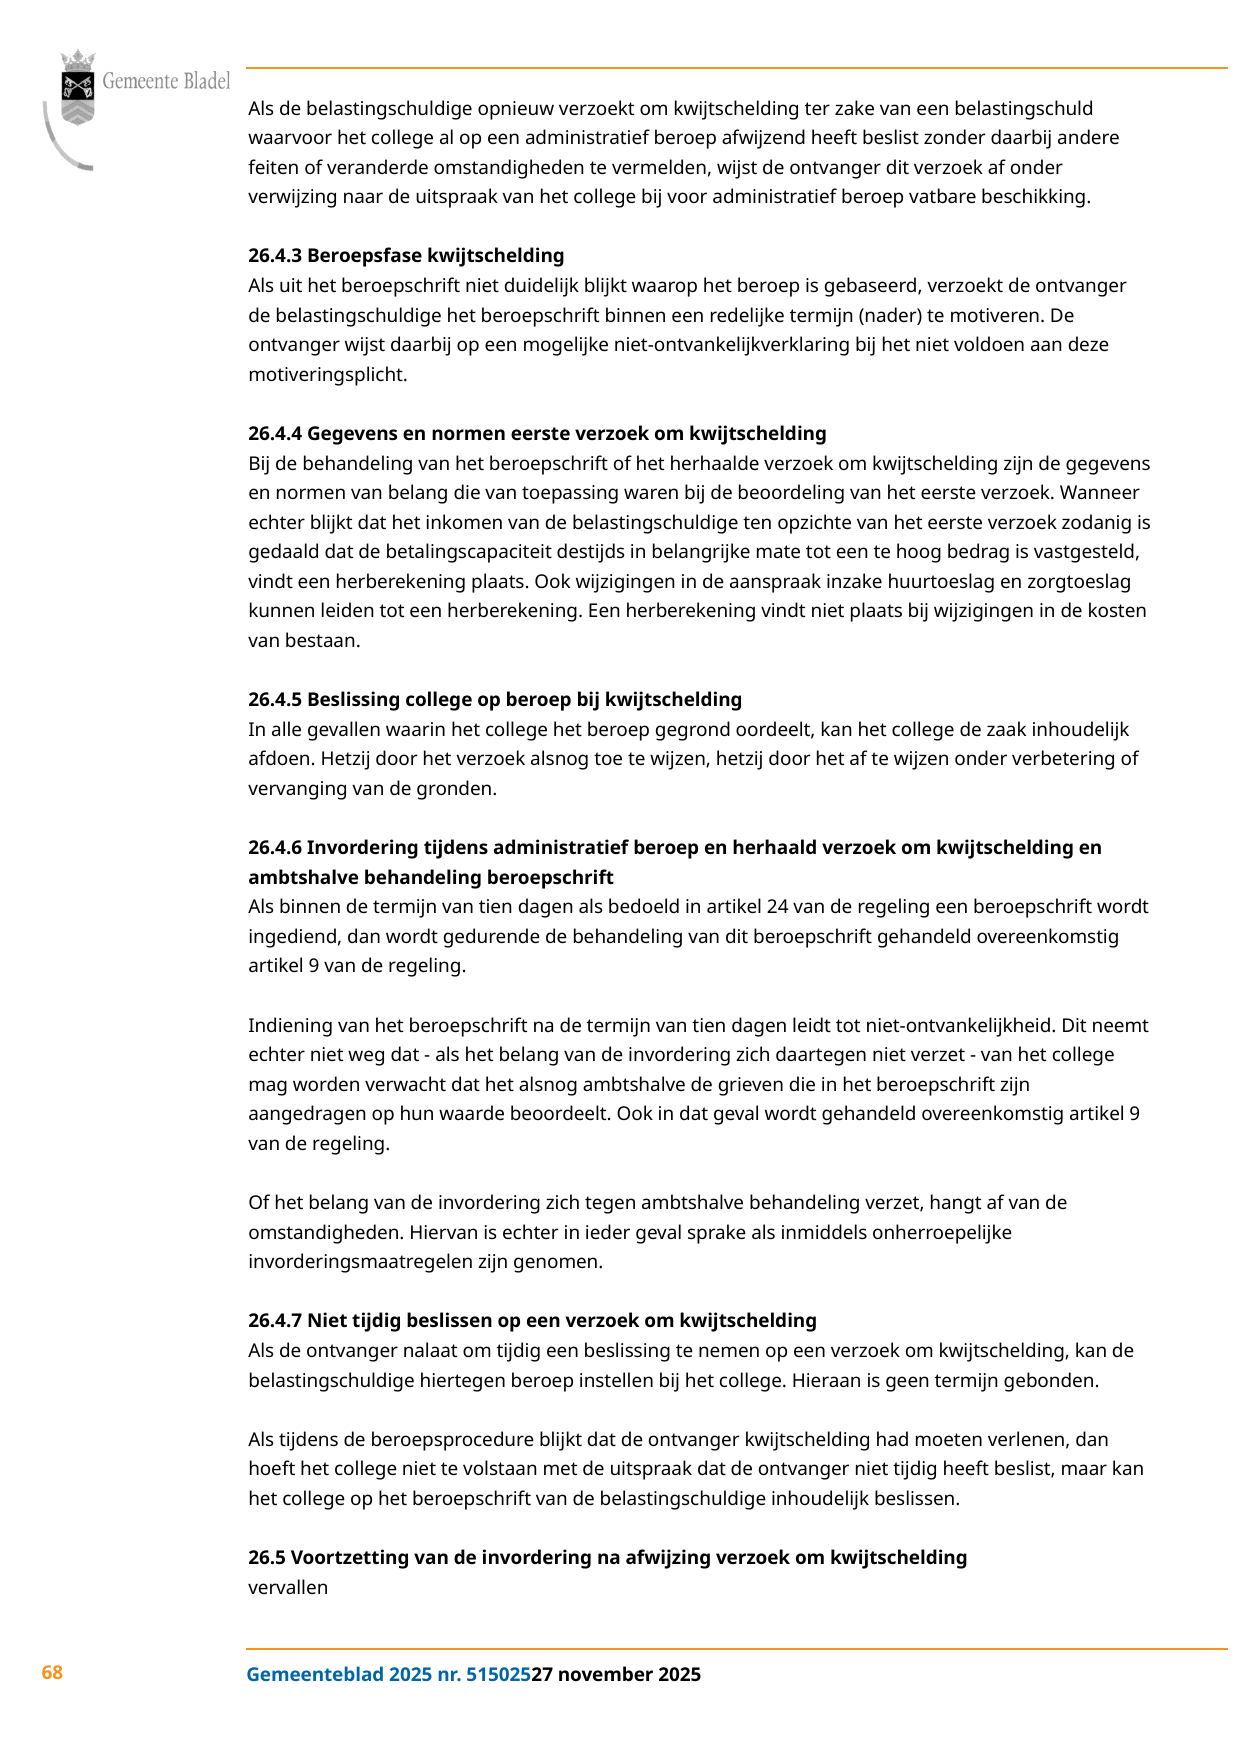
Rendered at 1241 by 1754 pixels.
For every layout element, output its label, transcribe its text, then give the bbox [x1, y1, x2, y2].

text 26.4.5 Beslissing college op beroep bij kwijtschelding [248, 686, 1152, 712]
text 26.4.7 Niet tijdig beslissen op een verzoek om kwijtschelding [248, 1308, 1152, 1333]
text In alle gevallen waarin het college het beroep gegrond oordeelt, kan het college de zaak inhoudelijk afdoen. Hetzij door het verzoek alsnog toe te wijzen, hetzij door het af te wijzen onder verbetering of vervanging van de gronden. [248, 716, 1152, 801]
text Als de belastingschuldige opnieuw verzoekt om kwijtschelding ter zake van een belastingschuld waarvoor het college al op een administratief beroep afwijzend heeft beslist zonder daarbij andere feiten of veranderde omstandigheden te vermelden, wijst de ontvanger dit verzoek af onder verwijzing naar de uitspraak van het college bij voor administratief beroep vatbare beschikking. [248, 95, 1152, 209]
text vervallen [248, 1574, 1152, 1600]
text Of het belang van de invordering zich tegen ambtshalve behandeling verzet, hangt af van de omstandigheden. Hiervan is echter in ieder geval sprake als inmiddels onherroepelijke invorderingsmaatregelen zijn genomen. [248, 1189, 1152, 1274]
picture [41, 47, 231, 172]
text Indiening van het beroepschrift na de termijn van tien dagen leidt tot niet-ontvankelijkheid. Dit neemt echter niet weg dat - als het belang van de invordering zich daartegen niet verzet - van het college mag worden verwacht dat het alsnog ambtshalve de grieven die in het beroepschrift zijn aangedragen op hun waarde beoordeelt. Ook in dat geval wordt gehandeld overeenkomstig artikel 9 van de regeling. [248, 1012, 1152, 1156]
text Bij de behandeling van het beroepschrift of het herhaalde verzoek om kwijtschelding zijn de gegevens en normen van belang die van toepassing waren bij de beoordeling van het eerste verzoek. Wanneer echter blijkt dat het inkomen van de belastingschuldige ten opzichte van het eerste verzoek zodanig is gedaald dat de betalingscapaciteit destijds in belangrijke mate tot een te hoog bedrag is vastgesteld, vindt een herberekening plaats. Ook wijzigingen in de aanspraak inzake huurtoeslag en zorgtoeslag kunnen leiden tot een herberekening. Een herberekening vindt niet plaats bij wijzigingen in de kosten van bestaan. [248, 450, 1152, 653]
text Als de ontvanger nalaat om tijdig een beslissing te nemen op een verzoek om kwijtschelding, kan de belastingschuldige hiertegen beroep instellen bij het college. Hieraan is geen termijn gebonden. [248, 1337, 1152, 1393]
text 26.4.6 Invordering tijdens administratief beroep en herhaald verzoek om kwijtschelding en ambtshalve behandeling beroepschrift [248, 834, 1152, 890]
text 26.4.4 Gegevens en normen eerste verzoek om kwijtschelding [248, 420, 1152, 446]
text Als binnen de termijn van tien dagen als bedoeld in artikel 24 van de regeling een beroepschrift wordt ingediend, dan wordt gedurende de behandeling van dit beroepschrift gehandeld overeenkomstig artikel 9 van de regeling. [248, 893, 1152, 978]
text 26.4.3 Beroepsfase kwijtschelding [248, 243, 1152, 268]
text Als tijdens de beroepsprocedure blijkt dat de ontvanger kwijtschelding had moeten verlenen, dan hoeft het college niet te volstaan met de uitspraak dat de ontvanger niet tijdig heeft beslist, maar kan het college op het beroepschrift van de belastingschuldige inhoudelijk beslissen. [248, 1426, 1152, 1511]
text 26.5 Voortzetting van de invordering na afwijzing verzoek om kwijtschelding [248, 1544, 1152, 1570]
text Als uit het beroepschrift niet duidelijk blijkt waarop het beroep is gebaseerd, verzoekt de ontvanger de belastingschuldige het beroepschrift binnen een redelijke termijn (nader) te motiveren. De ontvanger wijst daarbij op een mogelijke niet-ontvankelijkverklaring bij het niet voldoen aan deze motiveringsplicht. [248, 272, 1152, 387]
